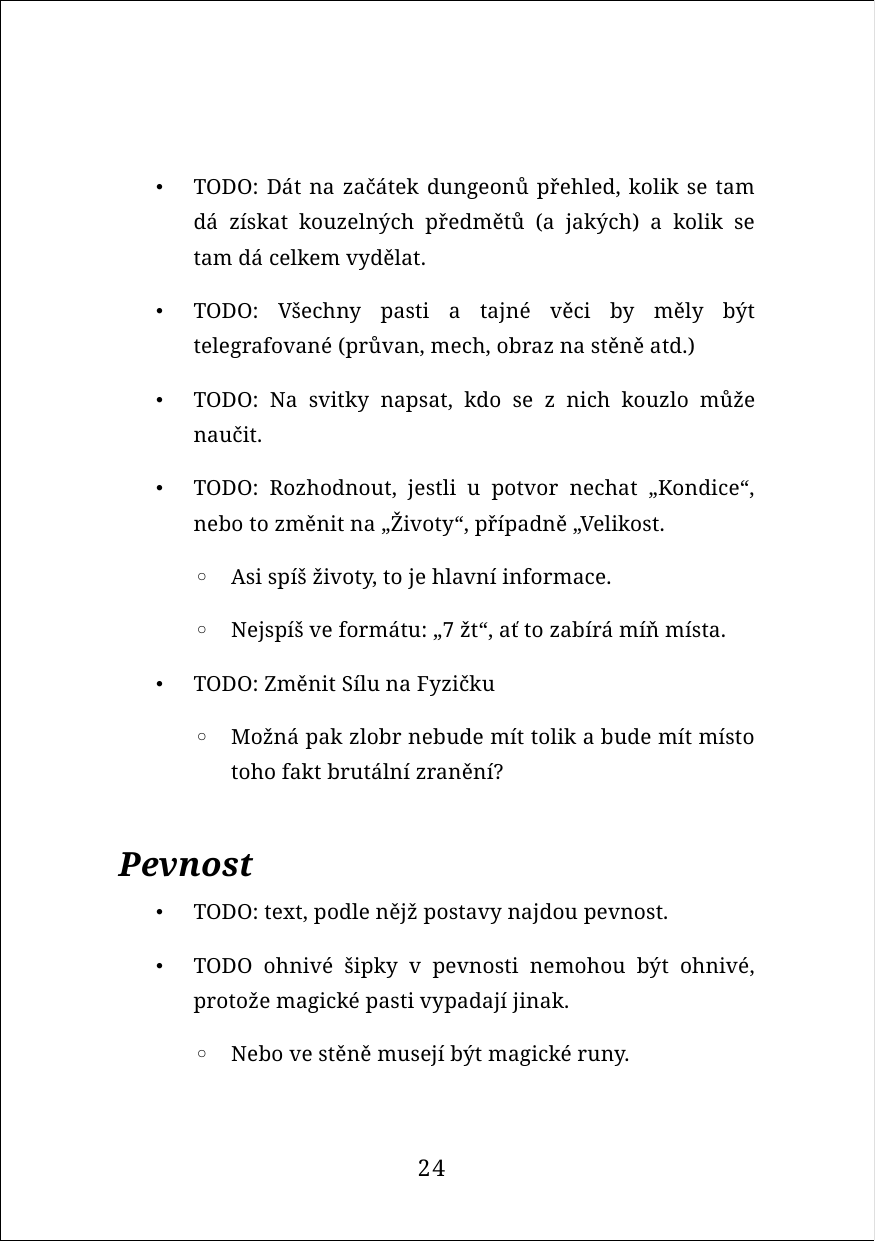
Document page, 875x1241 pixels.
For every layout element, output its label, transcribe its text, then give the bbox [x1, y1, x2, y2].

list TODO: Na svitky napsat, kdo se z nich kouzlo může naučit. [156, 385, 756, 449]
list TODO: Změnit Sílu na Fyzičku [156, 669, 756, 697]
list TODO: Všechny pasti a tajné věci by měly být telegrafované (průvan, mech, obraz na stěně atd.) [156, 296, 756, 360]
list Nejspíš ve formátu: „7 žt“, ať to zabírá míň místa. [193, 616, 756, 644]
list Nebo ve stěně musejí být magické runy. [193, 1039, 756, 1068]
list TODO: Rozhodnout, jestli u potvor nechat „Kondice“, nebo to změnit na „Životy“, případně „Velikost. [156, 473, 756, 537]
subtitle Pevnost [118, 840, 756, 886]
list Asi spíš životy, to je hlavní informace. [193, 562, 756, 591]
list TODO: text, podle nějž postavy najdou pevnost. [156, 897, 756, 926]
list TODO: Dát na začátek dungeonů přehled, kolik se tam dá získat kouzelných předmětů (a jakých) a kolik se tam dá celkem vydělat. [156, 172, 756, 271]
list TODO ohnivé šipky v pevnosti nemohou být ohnivé, protože magické pasti vypadají jinak. [156, 951, 756, 1015]
list Možná pak zlobr nebude mít tolik a bude mít místo toho fakt brutální zranění? [193, 722, 756, 786]
